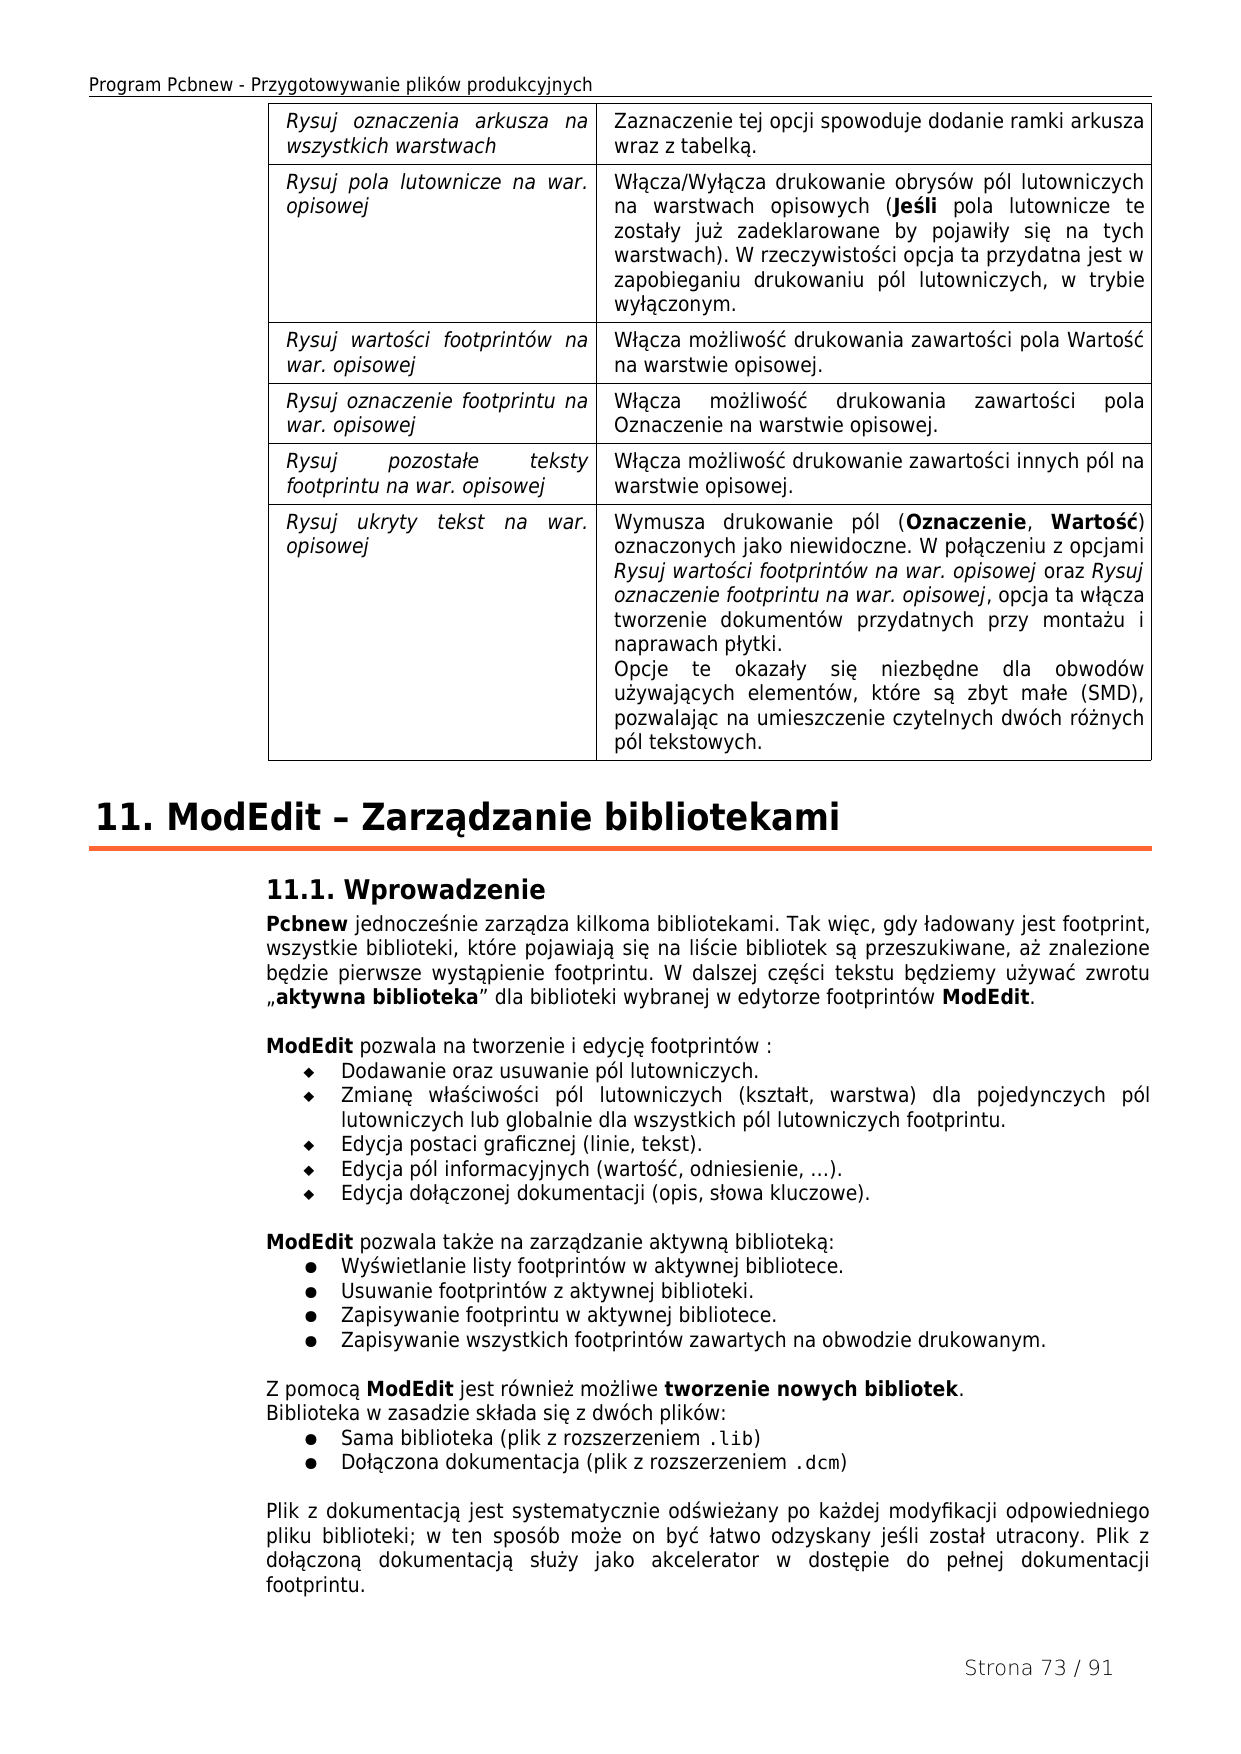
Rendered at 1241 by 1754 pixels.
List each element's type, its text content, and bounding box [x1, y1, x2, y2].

list Zapisywanie footprintu w aktywnej bibliotece. [303, 1303, 1152, 1328]
table_header Rysuj oznaczenia arkusza na wszystkich warstwach [269, 104, 596, 164]
table_cell Włącza możliwość drukowanie zawartości innych pól na warstwie opisowej. [597, 444, 1151, 504]
text Plik z dokumentacją jest systematycznie odświeżany po każdej modyfikacji odpowiedniego pliku biblioteki; w ten sposób może on być łatwo odzyskany jeśli został utracony. Plik z dołączoną dokumentacją służy jako akcelerator w dostępie do pełnej dokumentacji footprintu. [266, 1499, 1152, 1597]
list Edycja dołączonej dokumentacji (opis, słowa kluczowe). [303, 1181, 1152, 1206]
table_cell Rysuj pozostałe teksty footprintu na war. opisowej [269, 444, 596, 504]
list Wyświetlanie listy footprintów w aktywnej bibliotece. [303, 1254, 1152, 1279]
table_cell Włącza/Wyłącza drukowanie obrysów pól lutowniczych na warstwach opisowych (Jeśli pola lutownicze te zostały już zadeklarowane by pojawiły się na tych warstwach). W rzeczywistości opcja ta przydatna jest w zapobieganiu drukowaniu pól lutowniczych, w trybie wyłączonym. [597, 165, 1151, 322]
subtitle Wprowadzenie [266, 874, 1152, 906]
list Edycja pól informacyjnych (wartość, odniesienie, …). [303, 1157, 1152, 1181]
table_cell Rysuj pola lutownicze na war. opisowej [269, 165, 596, 322]
table_header Zaznaczenie tej opcji spowoduje dodanie ramki arkusza wraz z tabelką. [597, 104, 1151, 164]
list Dołączona dokumentacja (plik z rozszerzeniem .dcm) [303, 1450, 1152, 1475]
text Pcbnew jednocześnie zarządza kilkoma bibliotekami. Tak więc, gdy ładowany jest footprint, wszystkie biblioteki, które pojawiają się na liście bibliotek są przeszukiwane, aż znalezione będzie pierwsze wystąpienie footprintu. W dalszej części tekstu będziemy używać zwrotu „aktywna biblioteka” dla biblioteki wybranej w edytorze footprintów ModEdit. [266, 912, 1152, 1010]
table_cell Wymusza drukowanie pól (Oznaczenie, Wartość) oznaczonych jako niewidoczne. W połączeniu z opcjami Rysuj wartości footprintów na war. opisowej oraz Rysuj oznaczenie footprintu na war. opisowej, opcja ta włącza tworzenie dokumentów przydatnych przy montażu i naprawach płytki. Opcje te okazały się niezbędne dla obwodów używających elementów, które są zbyt małe (SMD), pozwalając na umieszczenie czytelnych dwóch różnych pól tekstowych. [597, 505, 1151, 760]
subtitle ModEdit – Zarządzanie bibliotekami [88, 790, 1152, 851]
table_cell Rysuj ukryty tekst na war. opisowej [269, 505, 596, 760]
table_cell Rysuj oznaczenie footprintu na war. opisowej [269, 384, 596, 443]
table_cell Włącza możliwość drukowania zawartości pola Oznaczenie na warstwie opisowej. [597, 384, 1151, 443]
table_cell Włącza możliwość drukowania zawartości pola Wartość na warstwie opisowej. [597, 323, 1151, 383]
text ModEdit pozwala na tworzenie i edycję footprintów : [266, 1034, 1152, 1059]
text Z pomocą ModEdit jest również możliwe tworzenie nowych bibliotek. [266, 1377, 1152, 1401]
table_cell Rysuj wartości footprintów na war. opisowej [269, 323, 596, 383]
list Usuwanie footprintów z aktywnej biblioteki. [303, 1279, 1152, 1303]
list Zmianę właściwości pól lutowniczych (kształt, warstwa) dla pojedynczych pól lutowniczych lub globalnie dla wszystkich pól lutowniczych footprintu. [303, 1083, 1152, 1132]
list Zapisywanie wszystkich footprintów zawartych na obwodzie drukowanym. [303, 1328, 1152, 1352]
text ModEdit pozwala także na zarządzanie aktywną biblioteką: [266, 1230, 1152, 1254]
list Sama biblioteka (plik z rozszerzeniem .lib) [303, 1426, 1152, 1450]
text Biblioteka w zasadzie składa się z dwóch plików: [266, 1401, 1152, 1426]
list Edycja postaci graficznej (linie, tekst). [303, 1132, 1152, 1157]
list Dodawanie oraz usuwanie pól lutowniczych. [303, 1059, 1152, 1083]
